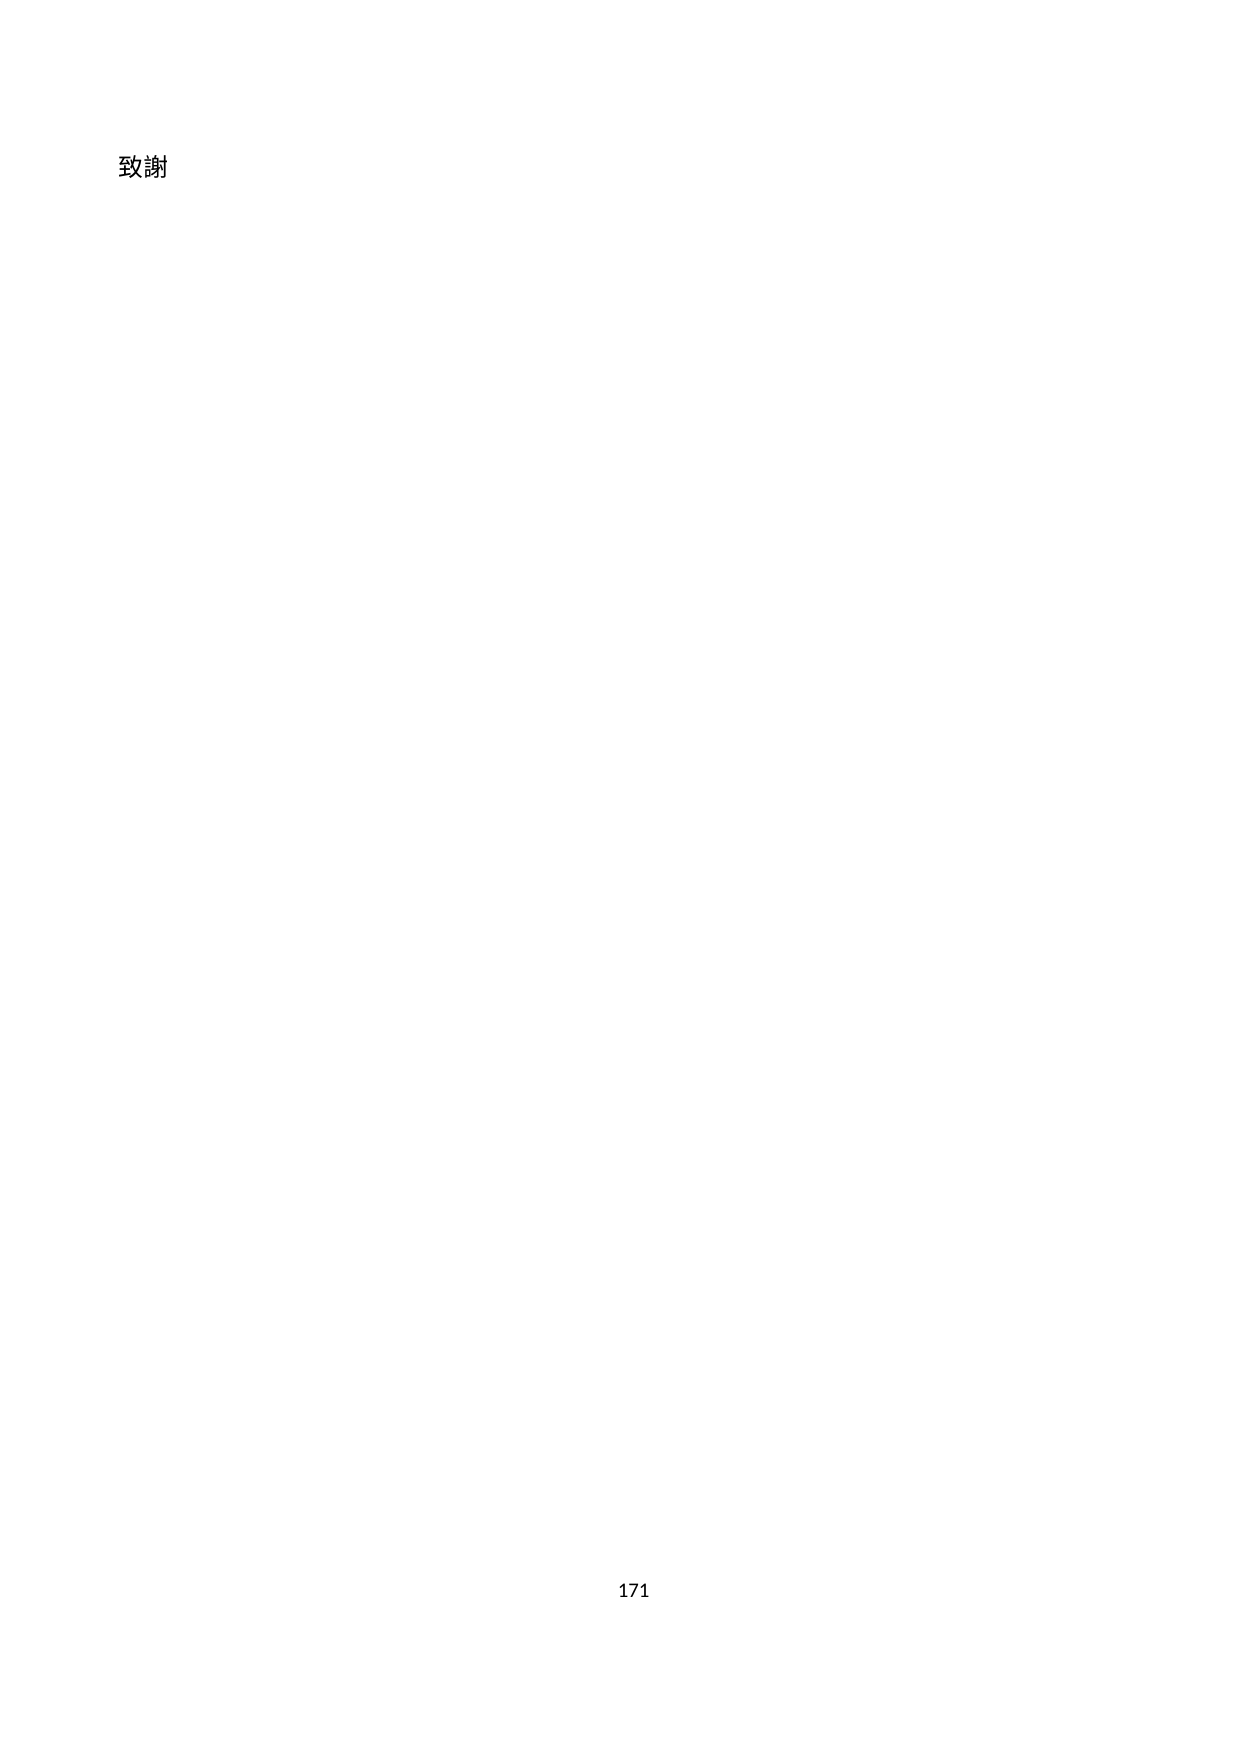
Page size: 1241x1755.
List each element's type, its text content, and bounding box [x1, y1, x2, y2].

text 致謝 [118, 148, 1122, 184]
